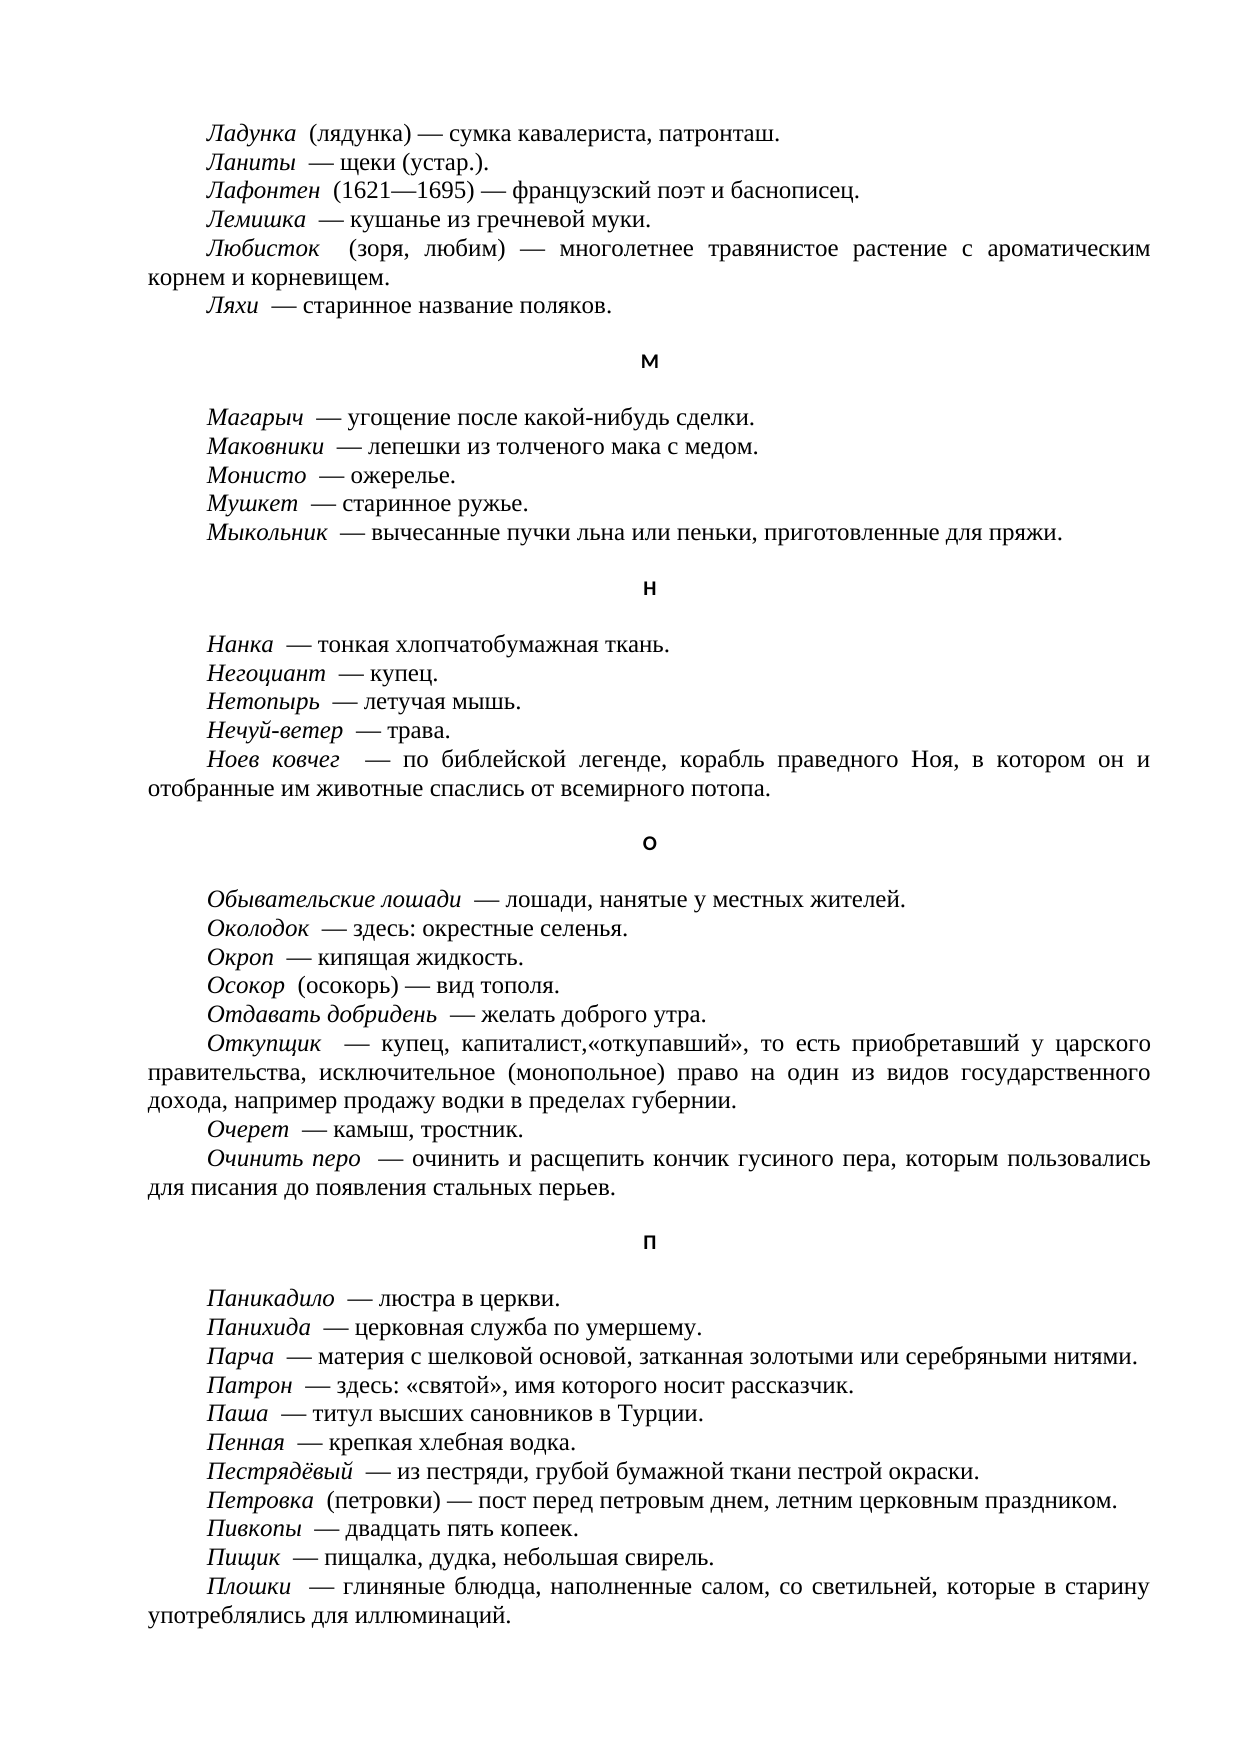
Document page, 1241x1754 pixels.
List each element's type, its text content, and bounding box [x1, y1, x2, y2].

text Любисток (зоря, любим) — многолетнее травянистое растение с ароматическим корнем и корневищем. [148, 233, 1152, 291]
subtitle О [148, 830, 1152, 856]
text Мушкет — старинное ружье. [148, 488, 1152, 517]
text Парча — материя с шелковой основой, затканная золотыми или серебряными нитями. [148, 1341, 1152, 1370]
text Лафонтен (1621—1695) — французский поэт и баснописец. [148, 176, 1152, 204]
text Пивкопы — двадцать пять копеек. [148, 1513, 1152, 1542]
text Окроп — кипящая жидкость. [148, 942, 1152, 971]
text Монисто — ожерелье. [148, 460, 1152, 488]
text Ланиты — щеки (устар.). [148, 147, 1152, 176]
text Очерет — камыш, тростник. [148, 1114, 1152, 1143]
text Маковники — лепешки из толченого мака с медом. [148, 431, 1152, 460]
subtitle П [148, 1229, 1152, 1255]
text Осокор (осокорь) — вид тополя. [148, 971, 1152, 999]
text Лемишка — кушанье из гречневой муки. [148, 204, 1152, 233]
subtitle Н [148, 575, 1152, 600]
text Ноев ковчег — по библейской легенде, корабль праведного Ноя, в котором он и отобранные им животные спаслись от всемирного потопа. [148, 744, 1152, 801]
subtitle М [148, 348, 1152, 373]
text Плошки — глиняные блюдца, наполненные салом, со светильней, которые в старину употреблялись для иллюминаций. [148, 1571, 1152, 1628]
text Пестрядёвый — из пестряди, грубой бумажной ткани пестрой окраски. [148, 1456, 1152, 1485]
text Пищик — пищалка, дудка, небольшая свирель. [148, 1542, 1152, 1571]
text Ляхи — старинное название поляков. [148, 291, 1152, 319]
text Околодок — здесь: окрестные селенья. [148, 913, 1152, 942]
text Магарыч — угощение после какой-нибудь сделки. [148, 402, 1152, 431]
text Пенная — крепкая хлебная водка. [148, 1427, 1152, 1456]
text Нечуй-ветер — трава. [148, 715, 1152, 744]
text Мыкольник — вычесанные пучки льна или пеньки, приготовленные для пряжи. [148, 517, 1152, 546]
text Отдавать добридень — желать доброго утра. [148, 999, 1152, 1028]
text Паша — титул высших сановников в Турции. [148, 1398, 1152, 1427]
text Паникадило — люстра в церкви. [148, 1283, 1152, 1312]
text Петровка (петровки) — пост перед петровым днем, летним церковным праздником. [148, 1485, 1152, 1513]
text Очинить перо — очинить и расщепить кончик гусиного пера, которым пользовались для писания до появления стальных перьев. [148, 1143, 1152, 1201]
text Обывательские лошади — лошади, нанятые у местных жителей. [148, 884, 1152, 913]
text Нетопырь — летучая мышь. [148, 686, 1152, 715]
text Патрон — здесь: «святой», имя которого носит рассказчик. [148, 1370, 1152, 1398]
text Негоциант — купец. [148, 658, 1152, 686]
text Ладунка (лядунка) — сумка кавалериста, патронташ. [148, 118, 1152, 147]
text Панихида — церковная служба по умершему. [148, 1312, 1152, 1341]
text Нанка — тонкая хлопчатобумажная ткань. [148, 629, 1152, 658]
text Откупщик — купец, капиталист,«откупавший», то есть приобретавший у царского правительства, исключительное (монопольное) право на один из видов государственного дохода, например продажу водки в пределах губернии. [148, 1028, 1152, 1114]
